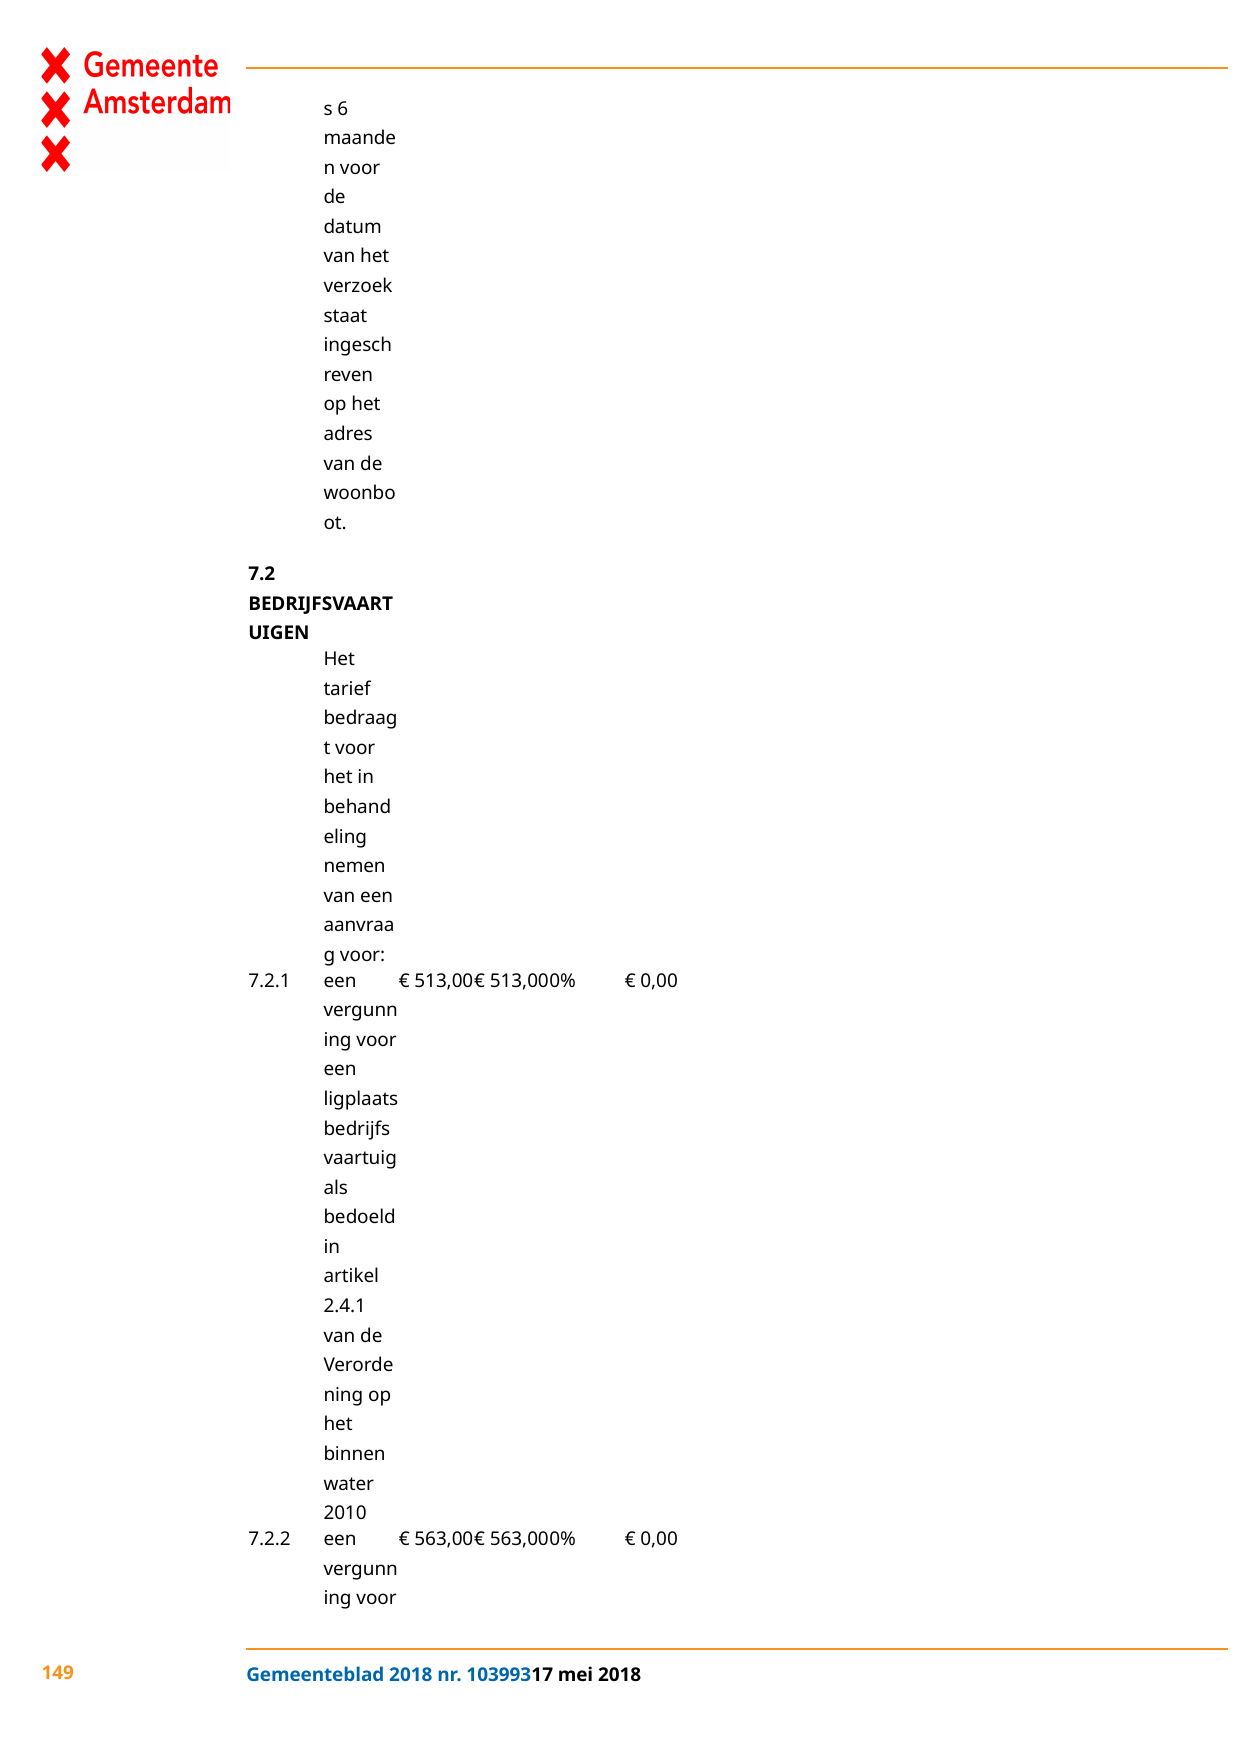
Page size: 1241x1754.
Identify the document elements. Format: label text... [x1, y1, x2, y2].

table_cell [474, 95, 549, 535]
table_cell 7.2.1 [248, 967, 323, 1525]
table_cell € 513,00 [474, 967, 549, 1525]
table_cell [474, 560, 549, 645]
table_cell s 6 maanden voor de datum van het verzoek staat ingeschreven op het adres van de woonboot. [323, 95, 398, 535]
table_cell [399, 645, 474, 967]
table_cell [625, 560, 700, 645]
table_cell [549, 95, 624, 535]
table_cell [248, 645, 323, 967]
table_cell een vergunning voor een ligplaats bedrijfsvaartuig als bedoeld in artikel 2.4.1 van de Verordening op het binnenwater 2010 [323, 967, 398, 1525]
table_cell [549, 535, 624, 560]
table_cell een vergunning voor [323, 1525, 398, 1610]
table_cell [399, 95, 474, 535]
table_cell 0% [549, 1525, 624, 1610]
table_cell [248, 95, 323, 535]
table_cell [625, 645, 700, 967]
picture [41, 47, 231, 172]
table_cell [549, 560, 624, 645]
table_cell 7.2 BEDRIJFSVAARTUIGEN [248, 560, 398, 645]
table_cell [625, 535, 700, 560]
table_cell [399, 560, 474, 645]
table_cell € 0,00 [625, 967, 700, 1525]
table_cell € 563,00 [399, 1525, 474, 1610]
table_cell 7.2.2 [248, 1525, 323, 1610]
table_cell € 0,00 [625, 1525, 700, 1610]
table_cell [323, 535, 398, 560]
table_cell [549, 645, 624, 967]
table_cell [399, 535, 474, 560]
table_cell Het tarief bedraagt voor het in behandeling nemen van een aanvraag voor: [323, 645, 398, 967]
table_cell € 563,00 [474, 1525, 549, 1610]
table_cell [248, 535, 323, 560]
table_cell [474, 535, 549, 560]
table_cell € 513,00 [399, 967, 474, 1525]
table_cell [474, 645, 549, 967]
table_cell [625, 95, 700, 535]
table_cell 0% [549, 967, 624, 1525]
